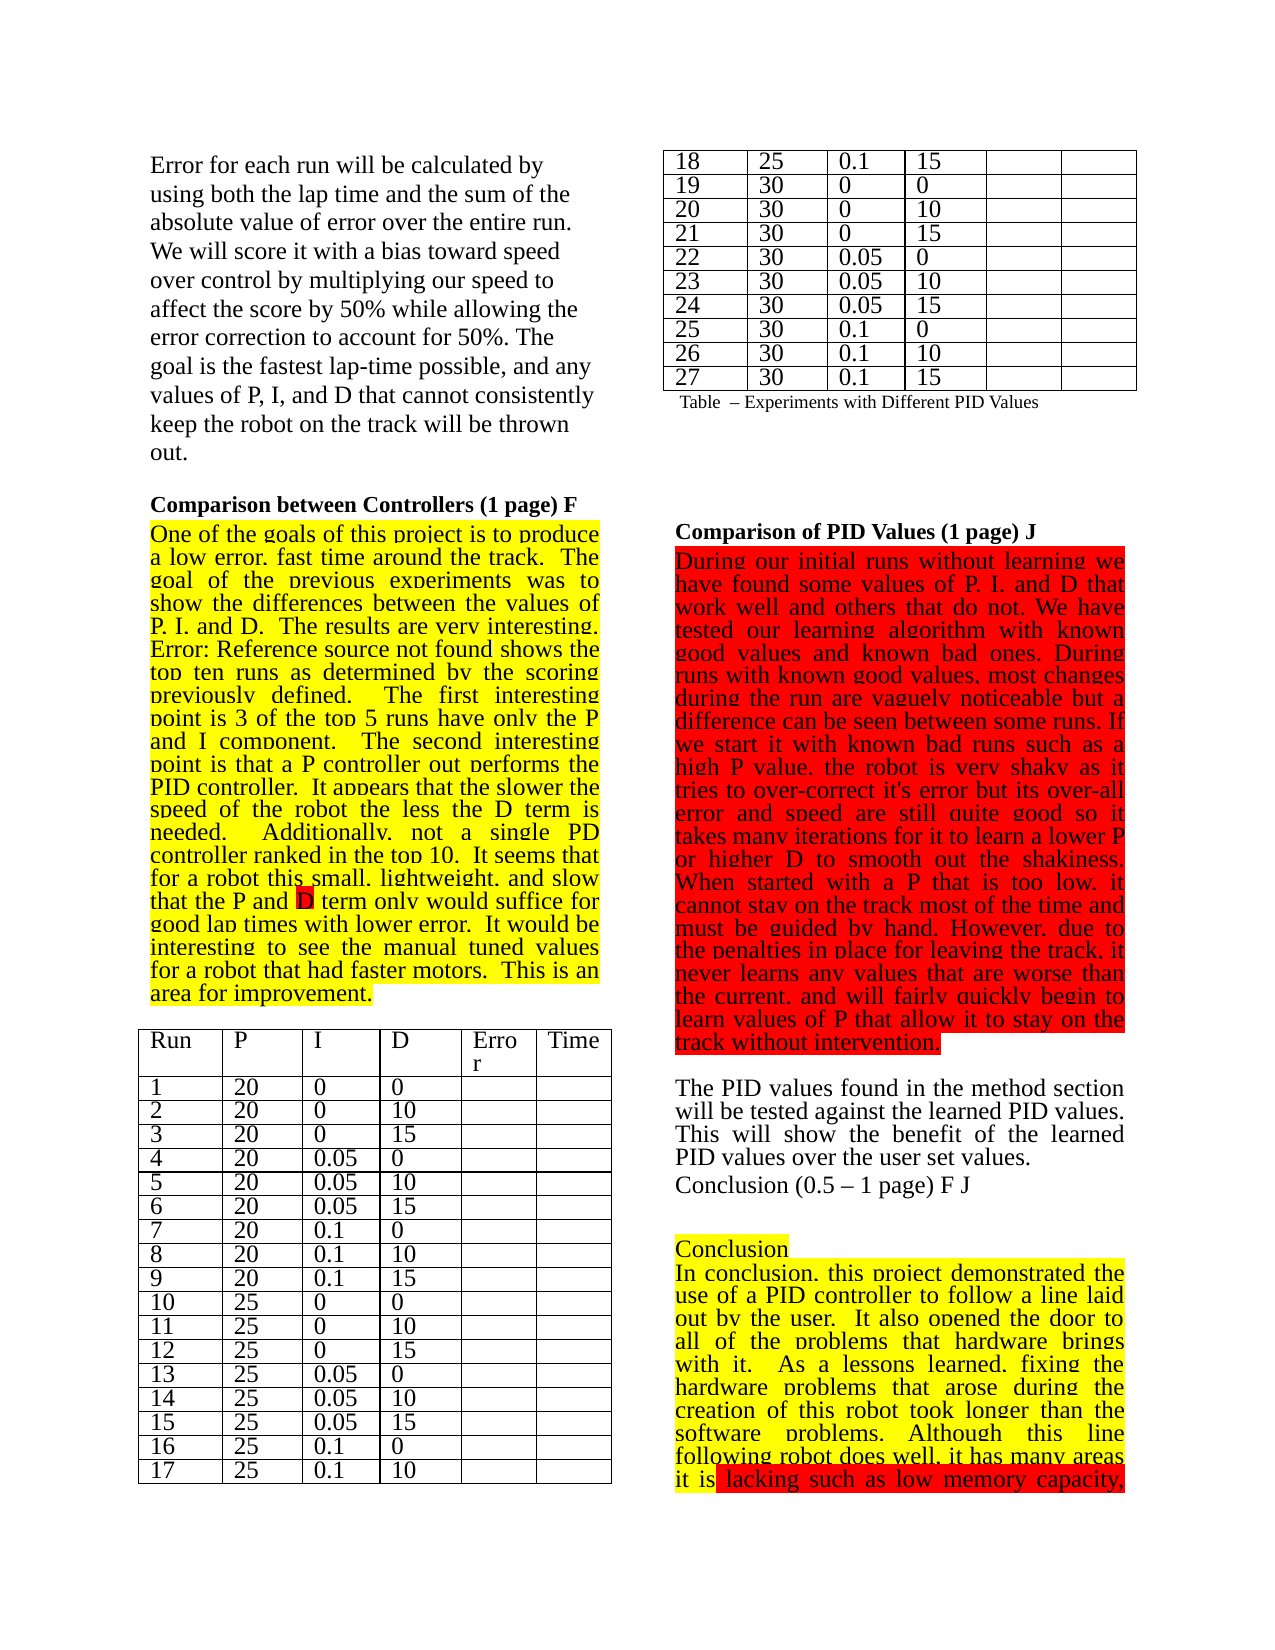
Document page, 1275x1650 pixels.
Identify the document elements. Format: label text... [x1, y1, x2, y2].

table_cell 14 [139, 1388, 222, 1411]
table_cell 20 [223, 1196, 302, 1219]
table_cell [1062, 199, 1136, 222]
table_cell [987, 199, 1061, 222]
table_cell 15 [381, 1196, 461, 1219]
table_cell [1062, 343, 1136, 366]
table_cell 10 [906, 343, 986, 366]
table_cell 12 [139, 1340, 222, 1363]
table_cell [1062, 367, 1136, 389]
table_cell 20 [223, 1149, 302, 1171]
table_cell 30 [748, 343, 827, 366]
text The PID values found in the method section will be tested against the learned PID values. This will show the benefit of the learned PID values over the user set values. [675, 1078, 1125, 1170]
table_cell 25 [223, 1436, 302, 1459]
table_cell 10 [139, 1292, 222, 1315]
table_cell 10 [381, 1244, 461, 1267]
table_cell 25 [664, 319, 747, 342]
table_cell 0 [381, 1077, 461, 1099]
table_cell 20 [664, 199, 747, 222]
table_cell 11 [139, 1316, 222, 1339]
table_cell 15 [906, 295, 986, 318]
table_cell 10 [906, 271, 986, 294]
table_cell 0 [303, 1340, 379, 1363]
table_cell [537, 1149, 611, 1171]
table_cell 0.1 [303, 1460, 379, 1483]
table_cell [537, 1412, 611, 1435]
table_cell [987, 319, 1061, 342]
table_cell [462, 1388, 536, 1411]
table_cell 1 [139, 1077, 222, 1099]
table_cell 10 [381, 1460, 461, 1483]
table_cell 0.05 [303, 1388, 379, 1411]
table_cell 10 [381, 1173, 461, 1195]
table_cell 6 [139, 1196, 222, 1219]
table_cell [987, 295, 1061, 318]
table_cell 0 [303, 1292, 379, 1315]
table_cell 0 [303, 1077, 379, 1099]
table_cell 16 [139, 1436, 222, 1459]
table_cell [462, 1436, 536, 1459]
table_header Time [537, 1030, 611, 1076]
table_cell 0 [906, 319, 986, 342]
table_cell 15 [381, 1268, 461, 1291]
table_cell 25 [223, 1292, 302, 1315]
table_cell 22 [664, 247, 747, 270]
table_cell [987, 247, 1061, 270]
subtitle Conclusion [675, 1234, 1125, 1263]
table_cell [462, 1173, 536, 1195]
table_cell [537, 1101, 611, 1123]
text One of the goals of this project is to produce a low error, fast time around the track. The goal of the previous experiments was to show the differences between the values of P, I, and D. The results are very interesting. Error: Reference source not found shows the top ten runs as determined by the scoring previously defined. The first interesting point is 3 of the top 5 runs have only the P and I component. The second interesting point is that a P controller out performs the PID controller. It appears that the slower the speed of the robot the less the D term is needed. Additionally, not a single PD controller ranked in the top 10. It seems that for a robot this small, lightweight, and slow that the P and D term only would suffice for good lap times with lower error. It would be interesting to see the manual tuned values for a robot that had faster motors. This is an area for improvement. [150, 524, 600, 1006]
table_cell 10 [906, 199, 986, 222]
table_cell 18 [664, 151, 747, 174]
table_cell 30 [748, 271, 827, 294]
table_cell [987, 175, 1061, 198]
table_cell 0.1 [303, 1436, 379, 1459]
text In conclusion, this project demonstrated the use of a PID controller to follow a line laid out by the user. It also opened the door to all of the problems that hardware brings with it. As a lessons learned, fixing the hardware problems that arose during the creation of this robot took longer than the software problems. Although this line following robot does well, it has many areas it is lacking such as low memory capacity, [675, 1263, 1125, 1492]
table_cell 15 [906, 151, 986, 174]
table_header Run [139, 1030, 222, 1076]
table_cell [462, 1077, 536, 1099]
table_cell 20 [223, 1268, 302, 1291]
table_cell 20 [223, 1244, 302, 1267]
table_cell 0.05 [303, 1412, 379, 1435]
table_cell [987, 151, 1061, 174]
table_cell 0.1 [303, 1268, 379, 1291]
table_cell [1062, 295, 1136, 318]
table_cell 0.05 [303, 1173, 379, 1195]
table_cell 0 [381, 1436, 461, 1459]
subtitle Conclusion (0.5 – 1 page) F J [675, 1170, 1125, 1198]
table_cell [462, 1149, 536, 1171]
table_cell [462, 1340, 536, 1363]
table_cell 30 [748, 319, 827, 342]
table_cell 0 [381, 1149, 461, 1171]
table_cell 0 [381, 1364, 461, 1387]
text During our initial runs without learning we have found some values of P, I, and D that work well and others that do not. We have tested our learning algorithm with known good values and known bad ones. During runs with known good values, most changes during the run are vaguely noticeable but a difference can be seen between some runs. If we start it with known bad runs such as a high P value, the robot is very shaky as it tries to over-correct it's error but its over-all error and speed are still quite good so it takes many iterations for it to learn a lower P or higher D to smooth out the shakiness. When started with a P that is too low, it cannot stay on the track most of the time and must be guided by hand. However, due to the penalties in place for leaving the track, it never learns any values that are worse than the current, and will fairly quickly begin to learn values of P that allow it to stay on the track without intervention. [675, 551, 1125, 1055]
table_cell [462, 1316, 536, 1339]
table_cell 10 [381, 1388, 461, 1411]
subtitle Comparison between Controllers (1 page) F [150, 491, 600, 518]
table_cell 25 [223, 1316, 302, 1339]
table_cell [462, 1460, 536, 1483]
table_cell 9 [139, 1268, 222, 1291]
table_cell 0 [906, 247, 986, 270]
table_cell 0 [828, 175, 904, 198]
table_cell 25 [223, 1340, 302, 1363]
table_cell [537, 1316, 611, 1339]
table_cell 10 [381, 1101, 461, 1123]
table_header P [223, 1030, 302, 1076]
table_cell [462, 1125, 536, 1147]
table_cell 0 [303, 1316, 379, 1339]
table_cell [537, 1268, 611, 1291]
table_cell [537, 1388, 611, 1411]
table_cell 0.1 [303, 1244, 379, 1267]
table_cell 2 [139, 1101, 222, 1123]
table_cell [987, 367, 1061, 389]
table_cell 20 [223, 1173, 302, 1195]
text Error for each run will be calculated by using both the lap time and the sum of the absolute value of error over the entire run. We will score it with a bias toward speed over control by multiplying our speed to affect the score by 50% while allowing the error correction to account for 50%. The goal is the fastest lap-time possible, and any values of P, I, and D that cannot consistently keep the robot on the track will be thrown out. [150, 150, 600, 466]
table_cell [537, 1436, 611, 1459]
table_cell 30 [748, 295, 827, 318]
table_cell 0.1 [828, 151, 904, 174]
table_cell 0 [303, 1125, 379, 1147]
table_header D [381, 1030, 461, 1076]
table_cell [1062, 319, 1136, 342]
table_cell [462, 1244, 536, 1267]
table_cell [537, 1220, 611, 1243]
table_header I [303, 1030, 379, 1076]
table_cell 30 [748, 199, 827, 222]
table_cell 15 [381, 1412, 461, 1435]
table_cell 25 [223, 1412, 302, 1435]
table_cell 20 [223, 1220, 302, 1243]
table_cell 19 [664, 175, 747, 198]
table_cell 30 [748, 247, 827, 270]
subtitle Comparison of PID Values (1 page) J [675, 518, 1125, 545]
table_cell [1062, 271, 1136, 294]
table_cell [1062, 151, 1136, 174]
table_cell [1062, 175, 1136, 198]
table_cell [1062, 247, 1136, 270]
table_cell 4 [139, 1149, 222, 1171]
table_cell 25 [223, 1460, 302, 1483]
table_cell [987, 223, 1061, 246]
table_cell 23 [664, 271, 747, 294]
table_cell 13 [139, 1364, 222, 1387]
table_cell 0.05 [303, 1149, 379, 1171]
table_cell 0 [303, 1101, 379, 1123]
table_cell 0.1 [828, 343, 904, 366]
table_cell 0.05 [828, 247, 904, 270]
table_cell [537, 1340, 611, 1363]
table_cell 3 [139, 1125, 222, 1147]
table_cell [462, 1101, 536, 1123]
table_cell 25 [223, 1364, 302, 1387]
table_cell 0.1 [828, 367, 904, 389]
table_cell [987, 271, 1061, 294]
table_cell [537, 1077, 611, 1099]
table_cell 0 [828, 199, 904, 222]
table_cell 0.05 [303, 1364, 379, 1387]
table_cell 15 [381, 1125, 461, 1147]
table_cell 20 [223, 1101, 302, 1123]
table_cell 0 [381, 1220, 461, 1243]
table_cell 15 [906, 223, 986, 246]
table_cell [462, 1196, 536, 1219]
table_cell 27 [664, 367, 747, 389]
table_cell 17 [139, 1460, 222, 1483]
table_cell [537, 1196, 611, 1219]
table_cell [537, 1460, 611, 1483]
table_cell [1062, 223, 1136, 246]
table_cell 5 [139, 1173, 222, 1195]
table_cell 25 [748, 151, 827, 174]
table_cell 15 [381, 1340, 461, 1363]
table_cell 0.1 [828, 319, 904, 342]
table_cell 0.05 [828, 295, 904, 318]
table_cell [537, 1244, 611, 1267]
table_cell 30 [748, 175, 827, 198]
table_cell 15 [906, 367, 986, 389]
table_cell 30 [748, 367, 827, 389]
table_cell 21 [664, 223, 747, 246]
table_cell 10 [381, 1316, 461, 1339]
table_cell 8 [139, 1244, 222, 1267]
table_cell 20 [223, 1125, 302, 1147]
text Table – Experiments with Different PID Values [675, 391, 1125, 413]
table_cell 26 [664, 343, 747, 366]
table_cell 15 [139, 1412, 222, 1435]
table_cell 25 [223, 1388, 302, 1411]
table_cell 0 [906, 175, 986, 198]
table_cell [462, 1220, 536, 1243]
table_cell 0.05 [828, 271, 904, 294]
table_cell 30 [748, 223, 827, 246]
table_cell [537, 1292, 611, 1315]
table_cell [537, 1125, 611, 1147]
table_cell [462, 1364, 536, 1387]
table_cell [462, 1268, 536, 1291]
table_cell 0.1 [303, 1220, 379, 1243]
table_cell 0 [381, 1292, 461, 1315]
table_cell [537, 1364, 611, 1387]
table_cell 0.05 [303, 1196, 379, 1219]
table_cell 20 [223, 1077, 302, 1099]
table_header Error [462, 1030, 536, 1076]
table_cell 24 [664, 295, 747, 318]
table_cell [462, 1412, 536, 1435]
table_cell 7 [139, 1220, 222, 1243]
table_cell [987, 343, 1061, 366]
table_cell [537, 1173, 611, 1195]
table_cell [462, 1292, 536, 1315]
table_cell 0 [828, 223, 904, 246]
